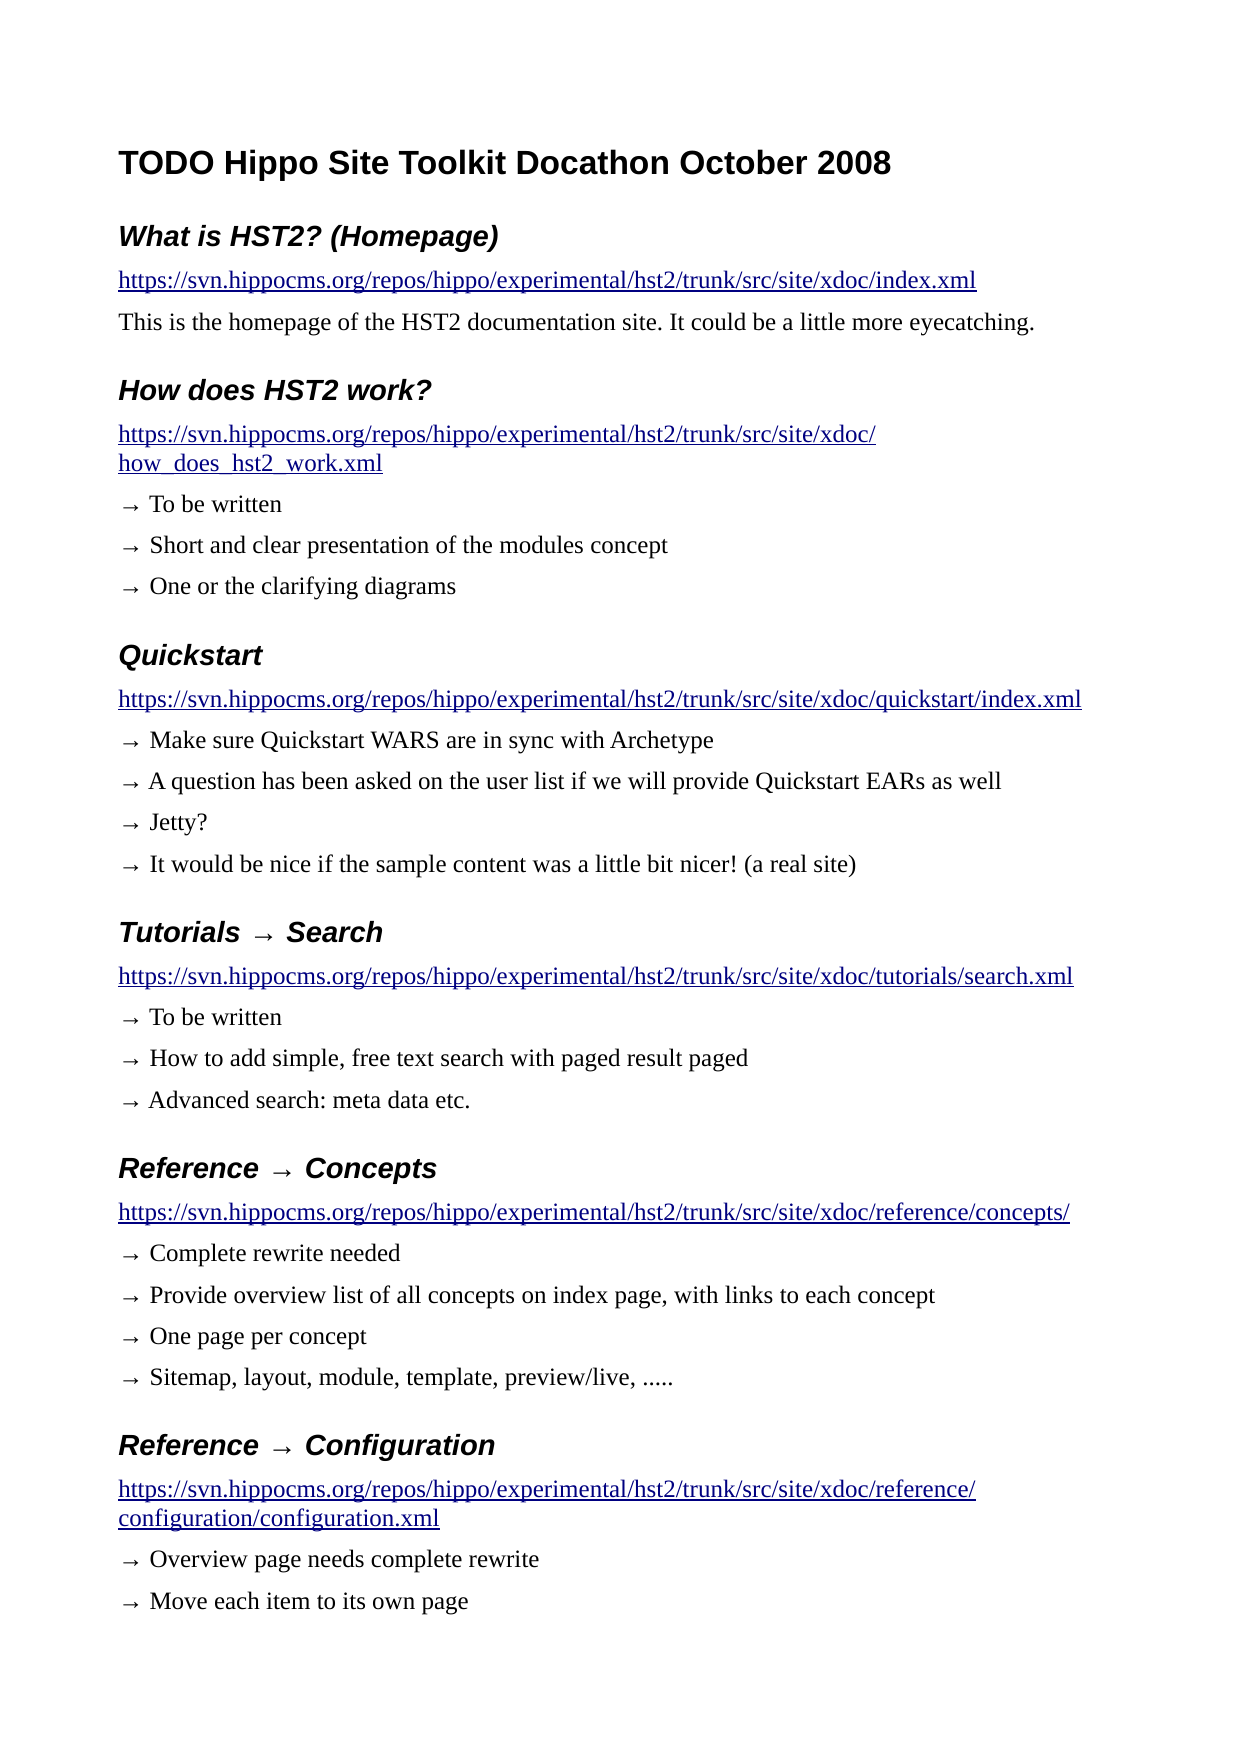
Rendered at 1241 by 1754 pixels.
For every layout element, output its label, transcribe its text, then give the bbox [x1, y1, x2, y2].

subtitle How does HST2 work? [118, 373, 1122, 406]
text https://svn.hippocms.org/repos/hippo/experimental/hst2/trunk/src/site/xdoc/reference/configuration/configuration.xml [118, 1474, 1122, 1532]
subtitle Tutorials → Search [118, 915, 1122, 948]
text → A question has been asked on the user list if we will provide Quickstart EARs as well [118, 766, 1122, 795]
text → It would be nice if the sample content was a little bit nicer! (a real site) [118, 849, 1122, 877]
text → Sitemap, layout, module, template, preview/live, ..... [118, 1362, 1122, 1391]
text → Advanced search: meta data etc. [118, 1085, 1122, 1113]
text https://svn.hippocms.org/repos/hippo/experimental/hst2/trunk/src/site/xdoc/how_does_hst2_work.xml [118, 419, 1122, 476]
text This is the homepage of the HST2 documentation site. It could be a little more eyecatching. [118, 307, 1122, 335]
text → One page per concept [118, 1321, 1122, 1350]
text → Move each item to its own page [118, 1586, 1122, 1614]
subtitle Reference → Concepts [118, 1151, 1122, 1185]
subtitle Reference → Configuration [118, 1428, 1122, 1462]
text https://svn.hippocms.org/repos/hippo/experimental/hst2/trunk/src/site/xdoc/tutorials/search.xml [118, 961, 1122, 990]
subtitle TODO Hippo Site Toolkit Docathon October 2008 [118, 143, 1122, 182]
text → Provide overview list of all concepts on index page, with links to each concept [118, 1280, 1122, 1308]
text → One or the clarifying diagrams [118, 571, 1122, 600]
text → Make sure Quickstart WARS are in sync with Archetype [118, 725, 1122, 754]
text → Complete rewrite needed [118, 1238, 1122, 1267]
text → To be written [118, 489, 1122, 518]
text → Overview page needs complete rewrite [118, 1544, 1122, 1573]
text → How to add simple, free text search with paged result paged [118, 1043, 1122, 1072]
text → Jetty? [118, 807, 1122, 836]
text https://svn.hippocms.org/repos/hippo/experimental/hst2/trunk/src/site/xdoc/quickstart/index.xml [118, 684, 1122, 712]
subtitle What is HST2? (Homepage) [118, 219, 1122, 253]
subtitle Quickstart [118, 638, 1122, 671]
text → Short and clear presentation of the modules concept [118, 530, 1122, 559]
text → To be written [118, 1002, 1122, 1031]
text https://svn.hippocms.org/repos/hippo/experimental/hst2/trunk/src/site/xdoc/reference/concepts/ [118, 1197, 1122, 1226]
text https://svn.hippocms.org/repos/hippo/experimental/hst2/trunk/src/site/xdoc/index.xml [118, 265, 1122, 294]
